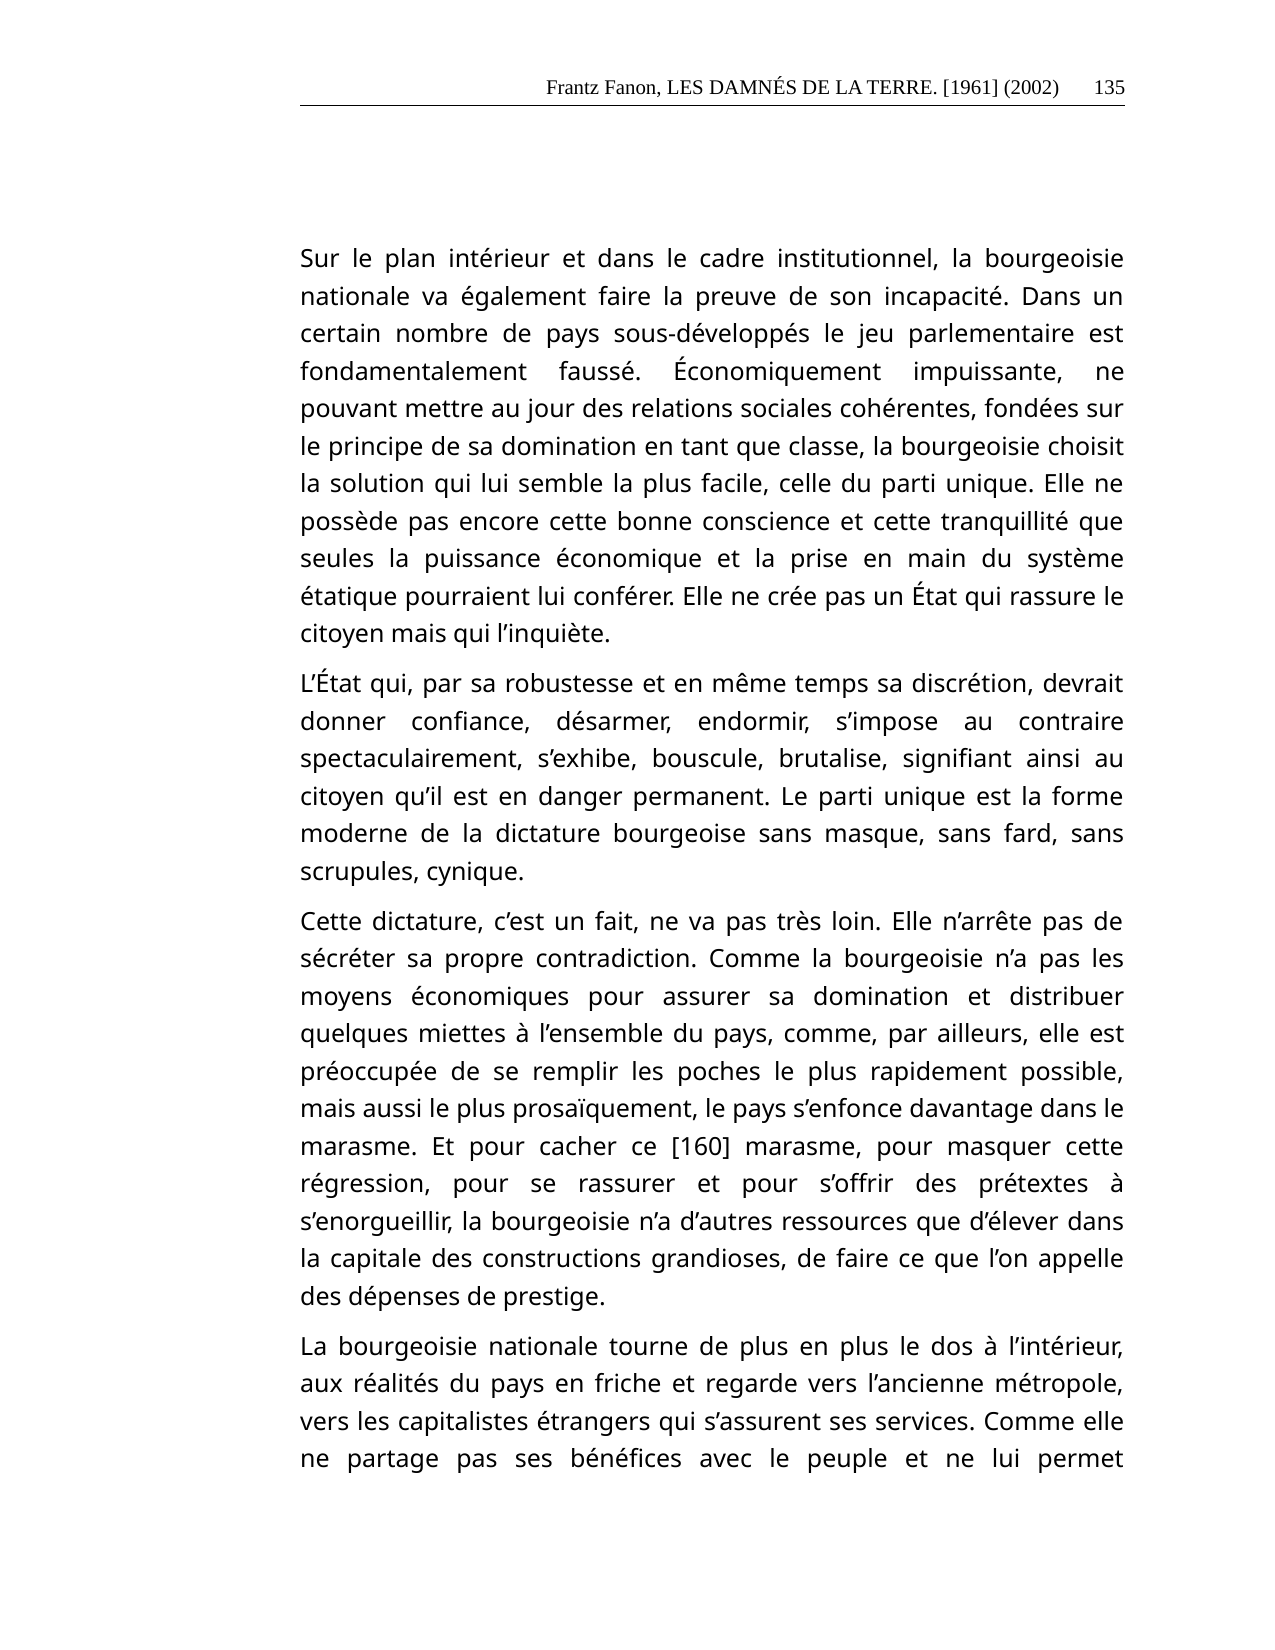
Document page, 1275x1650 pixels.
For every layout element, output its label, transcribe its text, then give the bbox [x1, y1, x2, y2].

text Cette dictature, c’est un fait, ne va pas très loin. Elle n’arrête pas de sécréter sa propre contradiction. Comme la bourgeoisie n’a pas les moyens économiques pour assurer sa domination et distribuer quelques miettes à l’ensemble du pays, comme, par ailleurs, elle est préoccupée de se remplir les poches le plus rapidement possible, mais aussi le plus prosaïquement, le pays s’enfonce davantage dans le marasme. Et pour cacher ce [160] marasme, pour masquer cette régression, pour se rassurer et pour s’offrir des prétextes à s’enorgueillir, la bourgeoisie n’a d’autres ressources que d’élever dans la capitale des constructions grandioses, de faire ce que l’on appelle des dépenses de prestige. [300, 900, 1125, 1312]
text Sur le plan intérieur et dans le cadre institutionnel, la bourgeoisie nationale va également faire la preuve de son incapacité. Dans un certain nombre de pays sous-développés le jeu parlementaire est fondamentalement faussé. Économiquement impuissante, ne pouvant mettre au jour des relations sociales cohérentes, fondées sur le principe de sa domination en tant que classe, la bourgeoisie choisit la solution qui lui semble la plus facile, celle du parti unique. Elle ne possède pas encore cette bonne conscience et cette tranquillité que seules la puissance économique et la prise en main du système étatique pourraient lui conférer. Elle ne crée pas un État qui rassure le citoyen mais qui l’inquiète. [300, 237, 1125, 650]
text La bourgeoisie nationale tourne de plus en plus le dos à l’intérieur, aux réalités du pays en friche et regarde vers l’ancienne métropole, vers les capitalistes étrangers qui s’assurent ses services. Comme elle ne partage pas ses bénéfices avec le peuple et ne lui permet [300, 1325, 1125, 1475]
text L’État qui, par sa robustesse et en même temps sa discrétion, devrait donner confiance, désarmer, endormir, s’impose au contraire spectaculairement, s’exhibe, bouscule, brutalise, signifiant ainsi au citoyen qu’il est en danger permanent. Le parti unique est la forme moderne de la dictature bourgeoise sans masque, sans fard, sans scrupules, cynique. [300, 662, 1125, 887]
